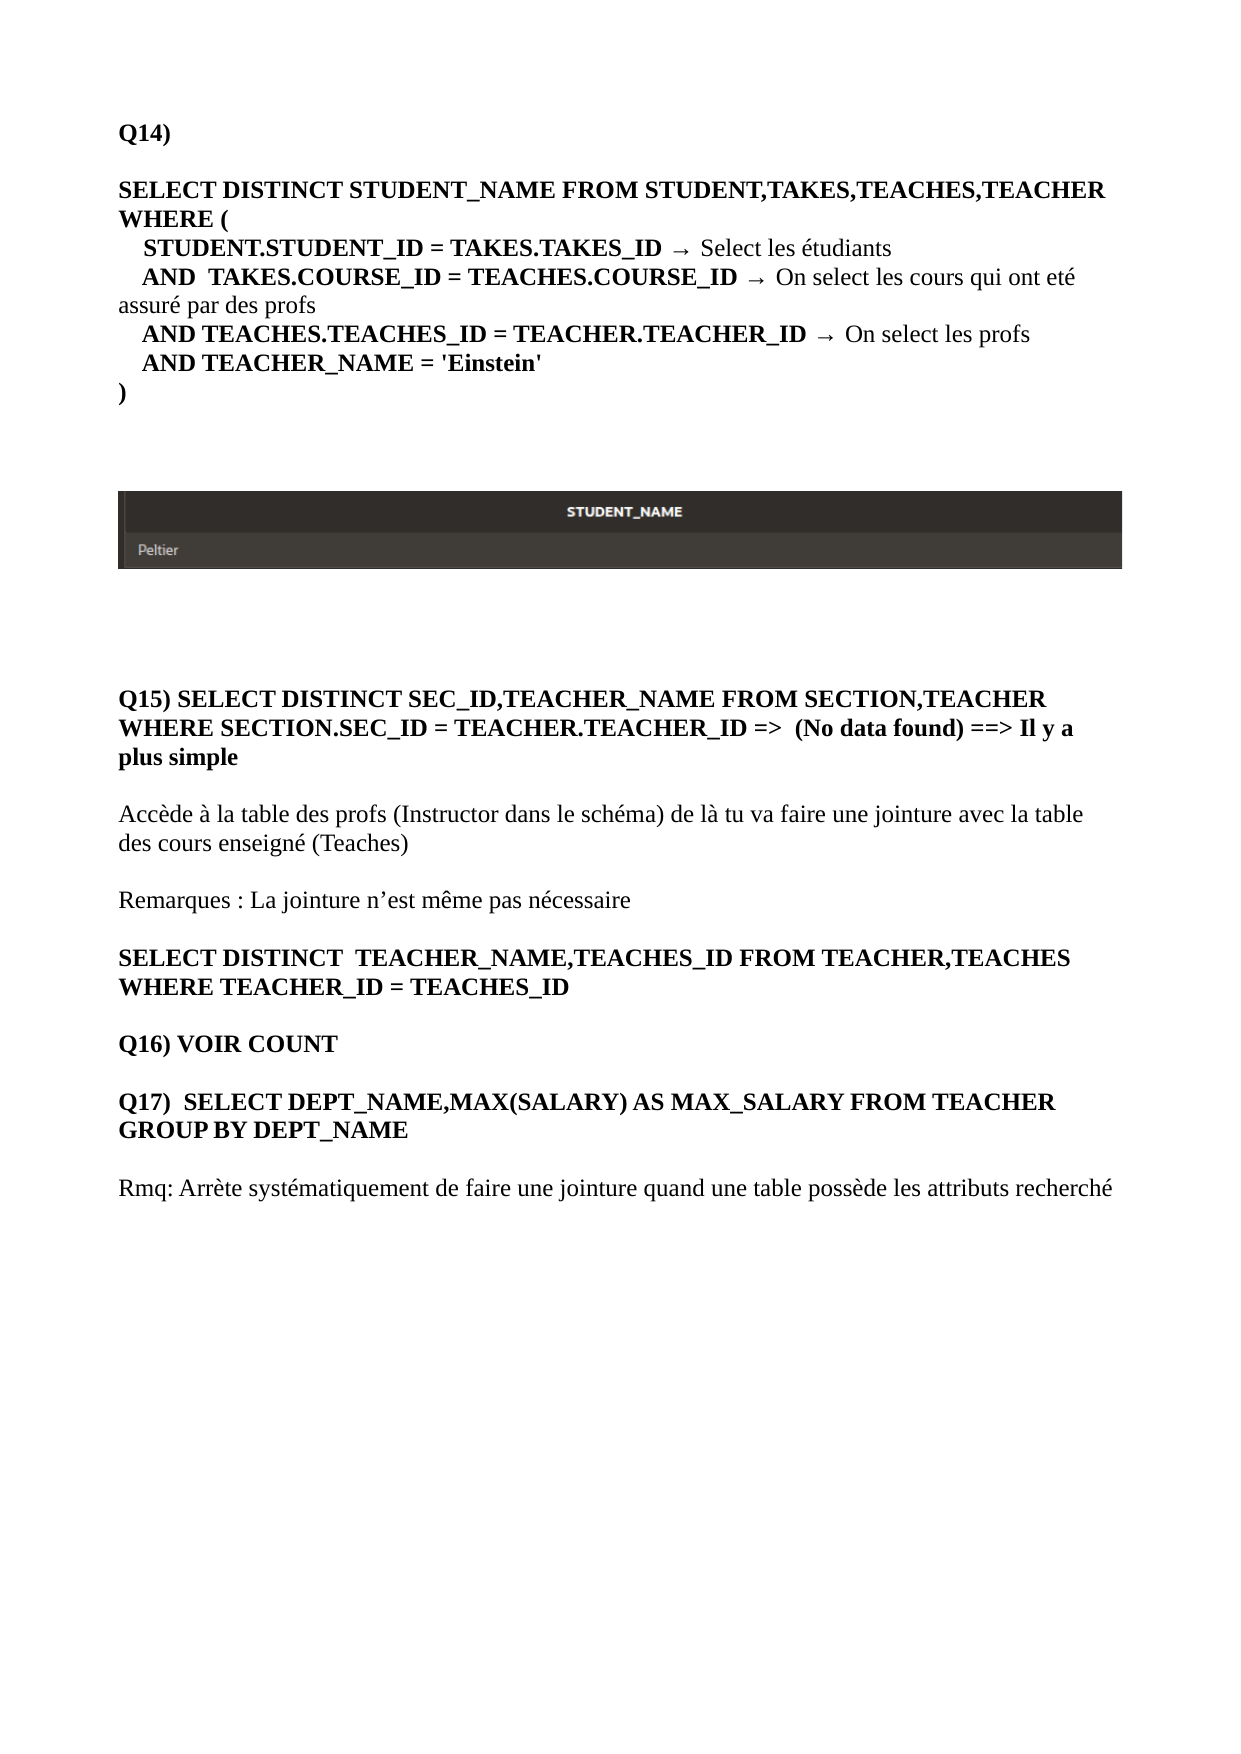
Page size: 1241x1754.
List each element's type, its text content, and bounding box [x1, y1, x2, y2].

text Accède à la table des profs (Instructor dans le schéma) de là tu va faire une jointure avec la table des cours enseigné (Teaches) [118, 799, 1122, 857]
text STUDENT.STUDENT_ID = TAKES.TAKES_ID → Select les étudiants [118, 233, 1122, 262]
text AND TAKES.COURSE_ID = TEACHES.COURSE_ID → On select les cours qui ont eté assuré par des profs [118, 262, 1122, 319]
text Rmq: Arrète systématiquement de faire une jointure quand une table possède les attributs recherché [118, 1173, 1122, 1202]
text Remarques : La jointure n’est même pas nécessaire [118, 885, 1122, 914]
picture [118, 491, 1123, 569]
text ) [118, 377, 1122, 406]
text Q16) VOIR COUNT [118, 1029, 1122, 1058]
text AND TEACHER_NAME = 'Einstein' [118, 348, 1122, 377]
text AND TEACHES.TEACHES_ID = TEACHER.TEACHER_ID → On select les profs [118, 319, 1122, 348]
text Q15) SELECT DISTINCT SEC_ID,TEACHER_NAME FROM SECTION,TEACHER WHERE SECTION.SEC_ID = TEACHER.TEACHER_ID => (No data found) ==> Il y a plus simple [118, 684, 1122, 770]
text SELECT DISTINCT TEACHER_NAME,TEACHES_ID FROM TEACHER,TEACHES WHERE TEACHER_ID = TEACHES_ID [118, 943, 1122, 1000]
text SELECT DISTINCT STUDENT_NAME FROM STUDENT,TAKES,TEACHES,TEACHER WHERE ( [118, 176, 1122, 233]
text Q14) [118, 118, 1122, 147]
text Q17) SELECT DEPT_NAME,MAX(SALARY) AS MAX_SALARY FROM TEACHER GROUP BY DEPT_NAME [118, 1087, 1122, 1144]
